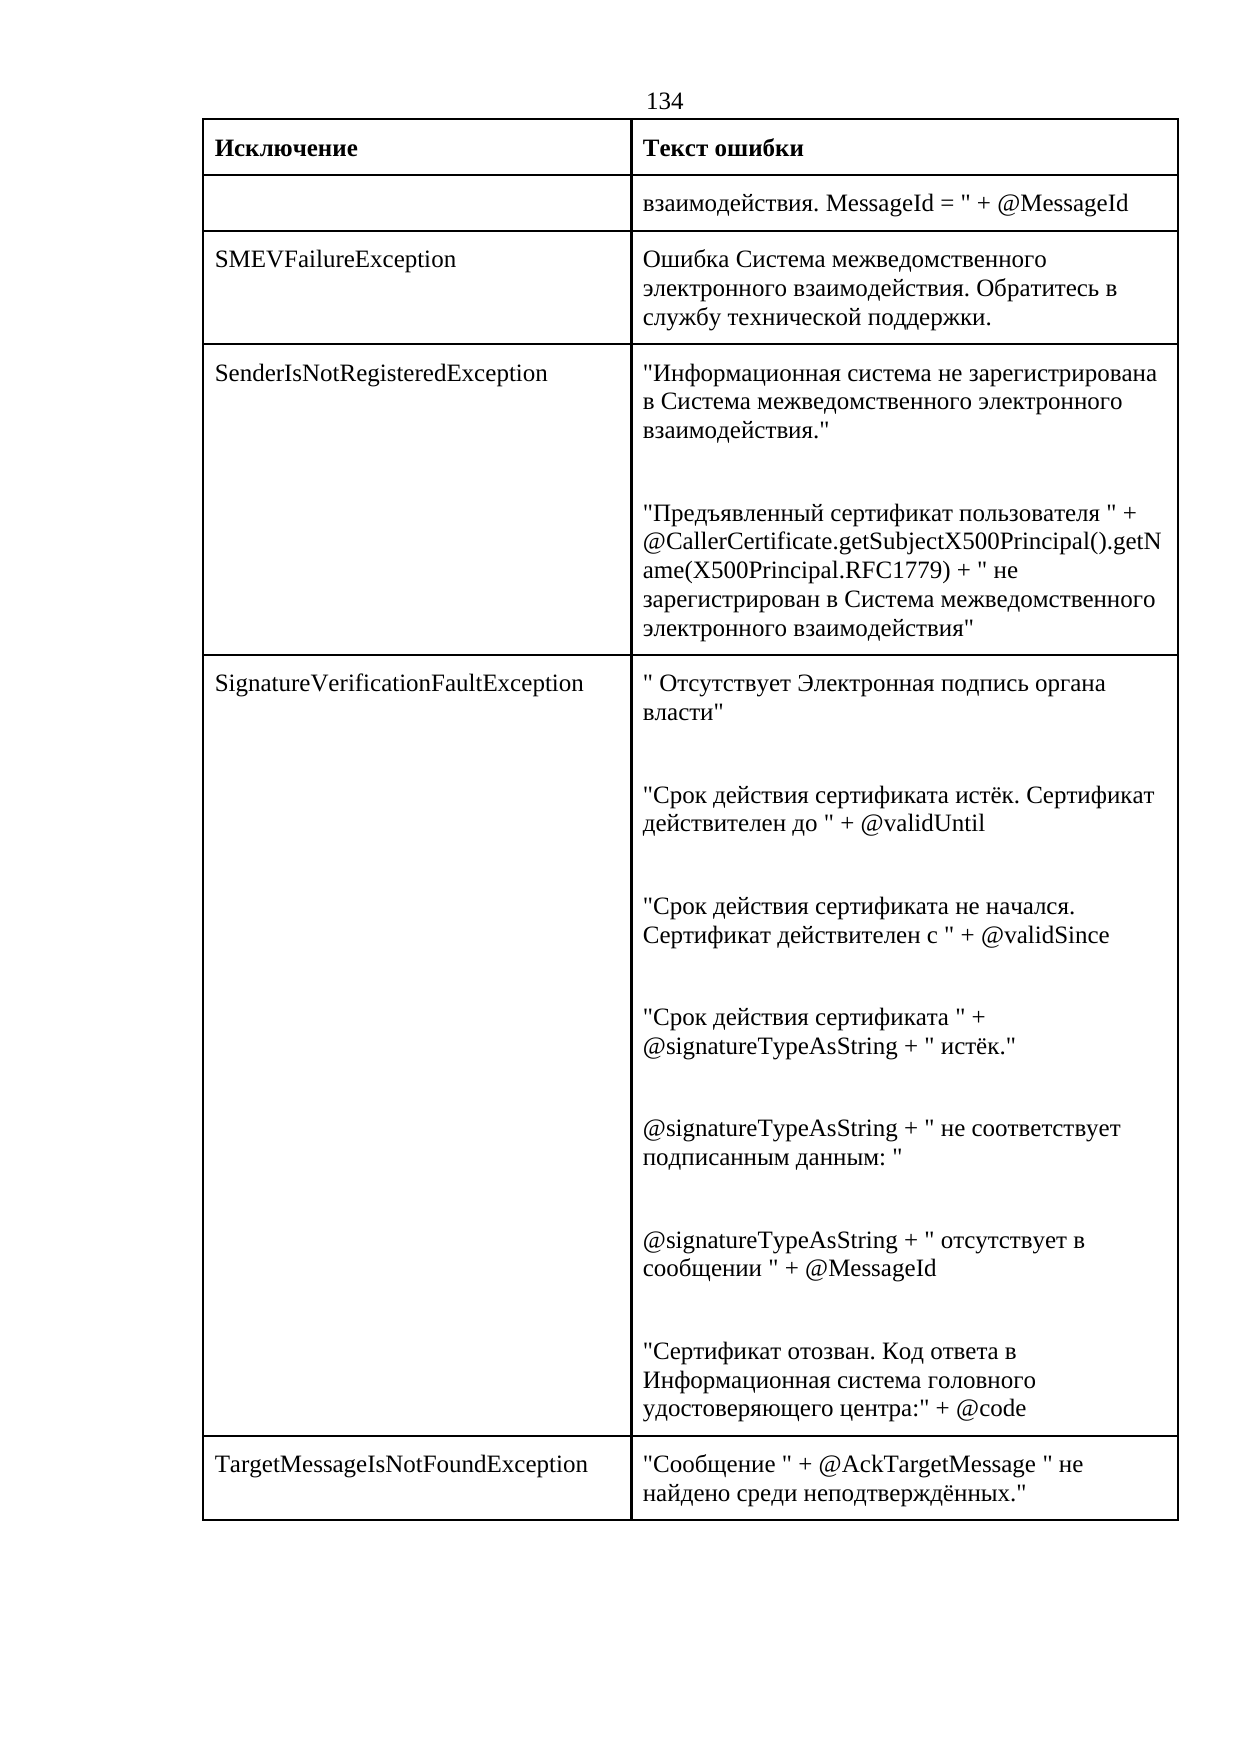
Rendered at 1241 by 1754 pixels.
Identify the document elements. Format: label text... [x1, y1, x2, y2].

table_header Исключение [204, 120, 630, 174]
table_cell TargetMessageIsNotFoundException [204, 1437, 630, 1519]
table_cell SMEVFailureException [204, 232, 630, 343]
table_cell Ошибка Система межведомственного электронного взаимодействия. Обратитесь в службу технической поддержки. [633, 232, 1177, 343]
table_cell " Отсутствует Электронная подпись органа власти" "Срок действия сертификата истёк. Сертификат действителен до " + @validUntil "Срок действия сертификата не начался. Сертификат действителен с " + @validSince "Срок действия сертификата " + @signatureTypeAsString + " истёк." @signatureTypeAsString + " не соответствует подписанным данным: " @signatureTypeAsString + " отсутствует в сообщении " + @MessageId "Cертификат отозван. Код ответа в Информационная система головного удостоверяющего центра:" + @code [633, 656, 1177, 1435]
table_header Текст ошибки [633, 120, 1177, 174]
table_cell "Сообщение " + @AckTargetMessage " не найдено среди неподтверждённых." [633, 1437, 1177, 1519]
table_cell SenderIsNotRegisteredException [204, 345, 630, 654]
table_cell взаимодействия. MessageId = " + @MessageId [633, 176, 1177, 230]
table_cell "Информационная система не зарегистрирована в Система межведомственного электронного взаимодействия." "Предъявленный сертификат пользователя " + @CallerCertificate.getSubjectX500Principal().getName(X500Principal.RFC1779) + " не зарегистрирован в Система межведомственного электронного взаимодействия" [633, 345, 1177, 654]
table_cell SignatureVerificationFaultException [204, 656, 630, 1435]
table_cell [204, 176, 630, 230]
